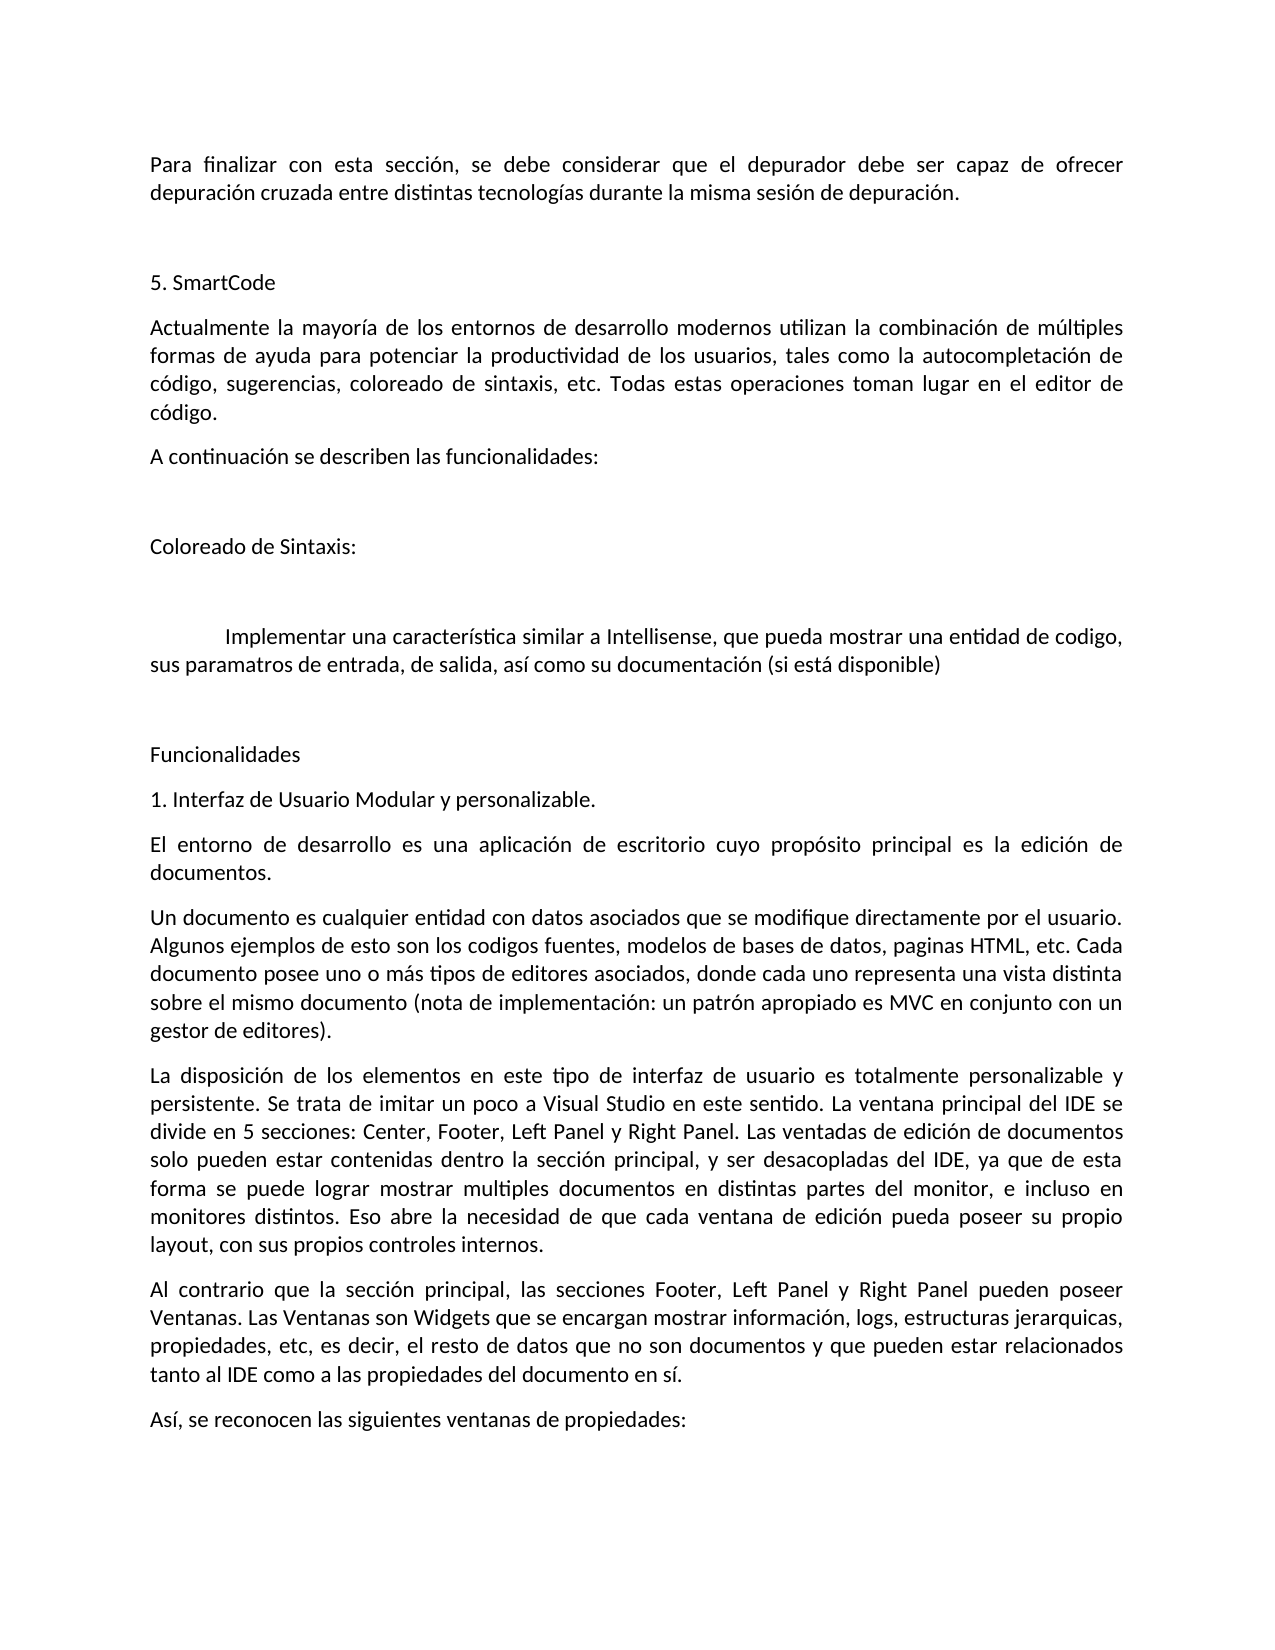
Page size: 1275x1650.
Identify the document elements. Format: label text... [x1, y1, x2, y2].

text A continuación se describen las funcionalidades: [150, 442, 1125, 471]
text Un documento es cualquier entidad con datos asociados que se modifique directamente por el usuario. Algunos ejemplos de esto son los codigos fuentes, modelos de bases de datos, paginas HTML, etc. Cada documento posee uno o más tipos de editores asociados, donde cada uno representa una vista distinta sobre el mismo documento (nota de implementación: un patrón apropiado es MVC en conjunto con un gestor de editores). [150, 903, 1125, 1044]
text La disposición de los elementos en este tipo de interfaz de usuario es totalmente personalizable y persistente. Se trata de imitar un poco a Visual Studio en este sentido. La ventana principal del IDE se divide en 5 secciones: Center, Footer, Left Panel y Right Panel. Las ventadas de edición de documentos solo pueden estar contenidas dentro la sección principal, y ser desacopladas del IDE, ya que de esta forma se puede lograr mostrar multiples documentos en distintas partes del monitor, e incluso en monitores distintos. Eso abre la necesidad de que cada ventana de edición pueda poseer su propio layout, con sus propios controles internos. [150, 1061, 1125, 1258]
text El entorno de desarrollo es una aplicación de escritorio cuyo propósito principal es la edición de documentos. [150, 830, 1125, 886]
text Para finalizar con esta sección, se debe considerar que el depurador debe ser capaz de ofrecer depuración cruzada entre distintas tecnologías durante la misma sesión de depuración. [150, 150, 1125, 206]
text Así, se reconocen las siguientes ventanas de propiedades: [150, 1405, 1125, 1433]
text Coloreado de Sintaxis: [150, 532, 1125, 560]
text Implementar una característica similar a Intellisense, que pueda mostrar una entidad de codigo, sus paramatros de entrada, de salida, así como su documentación (si está disponible) [150, 622, 1125, 678]
text Al contrario que la sección principal, las secciones Footer, Left Panel y Right Panel pueden poseer Ventanas. Las Ventanas son Widgets que se encargan mostrar información, logs, estructuras jerarquicas, propiedades, etc, es decir, el resto de datos que no son documentos y que pueden estar relacionados tanto al IDE como a las propiedades del documento en sí. [150, 1275, 1125, 1388]
text Funcionalidades [150, 740, 1125, 768]
text Actualmente la mayoría de los entornos de desarrollo modernos utilizan la combinación de múltiples formas de ayuda para potenciar la productividad de los usuarios, tales como la autocompletación de código, sugerencias, coloreado de sintaxis, etc. Todas estas operaciones toman lugar en el editor de código. [150, 313, 1125, 426]
text 1. Interfaz de Usuario Modular y personalizable. [150, 785, 1125, 813]
text 5. SmartCode [150, 268, 1125, 296]
